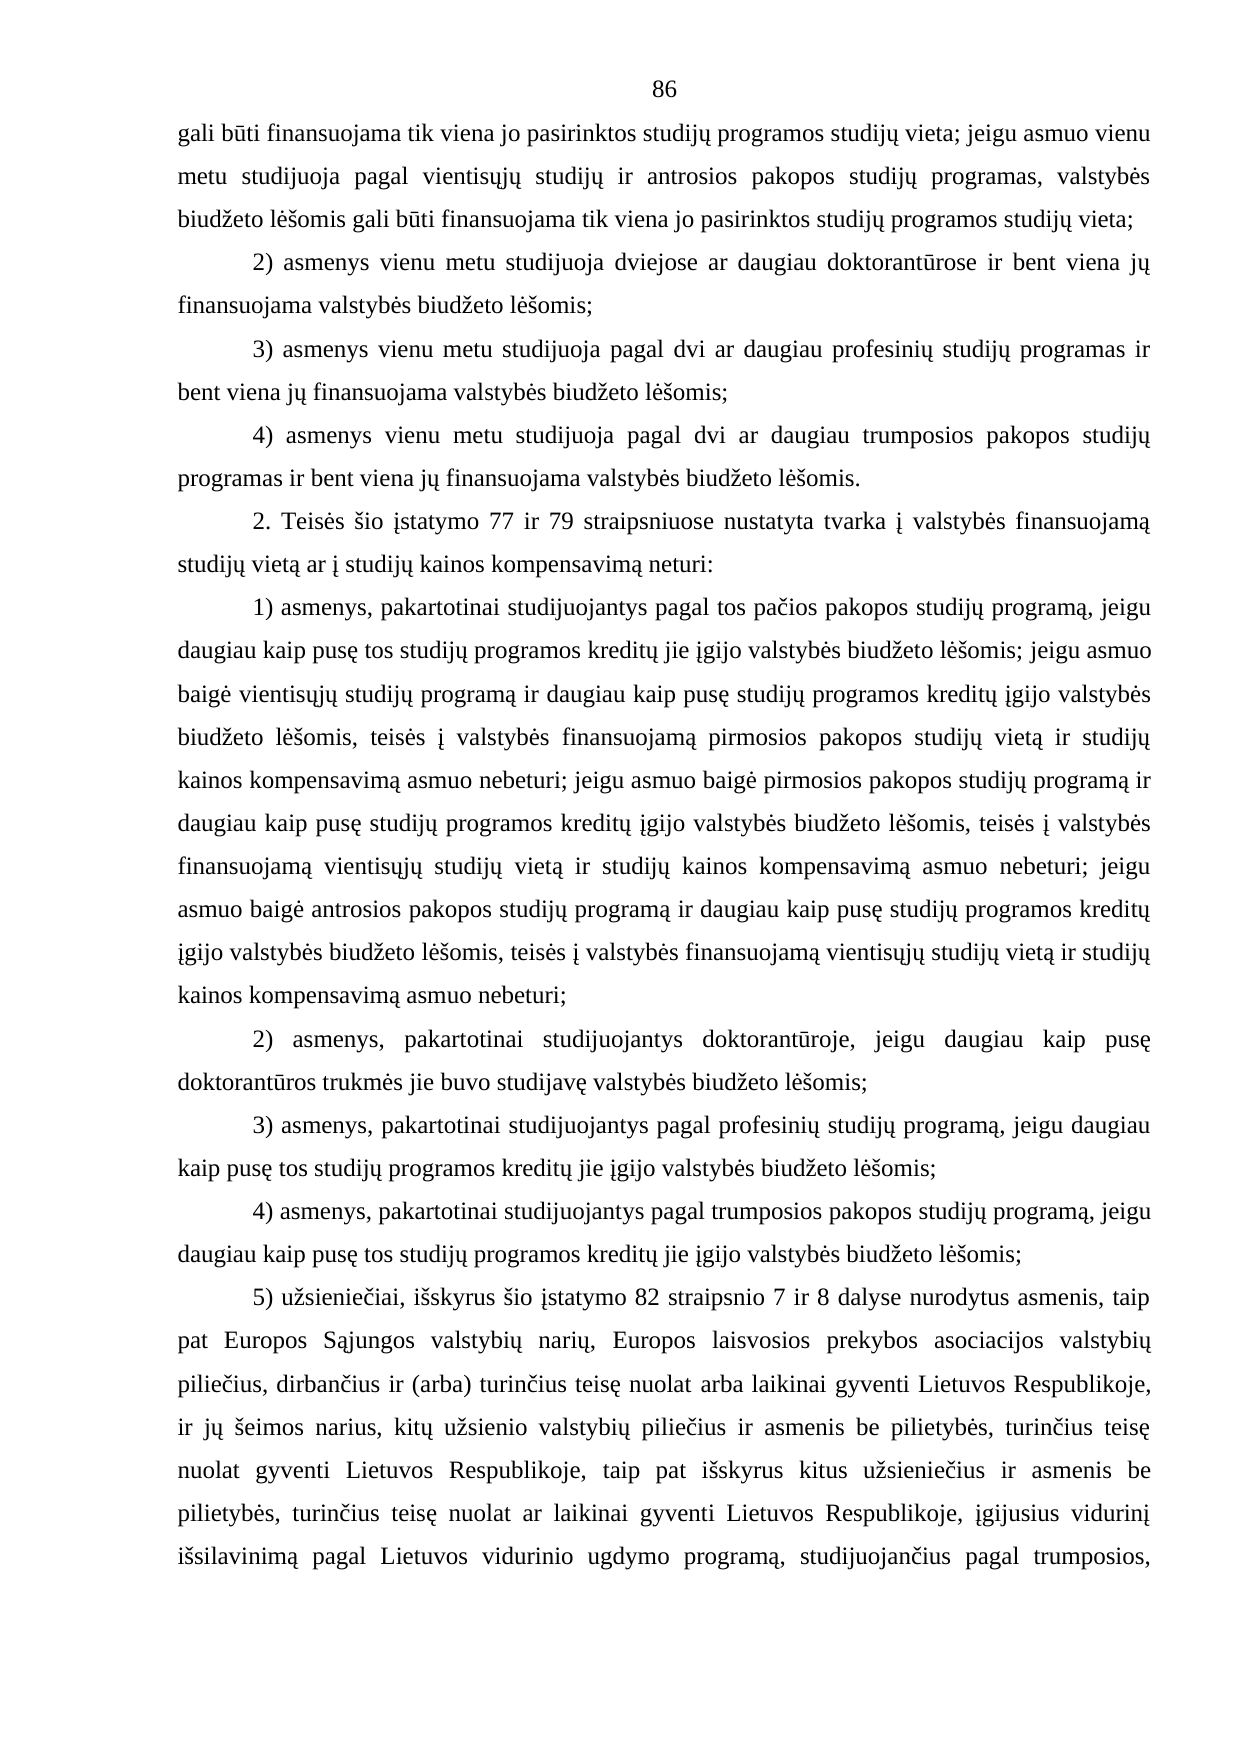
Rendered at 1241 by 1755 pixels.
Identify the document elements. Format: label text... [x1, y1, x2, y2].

text 5) užsieniečiai, išskyrus šio įstatymo 82 straipsnio 7 ir 8 dalyse nurodytus asmenis, taip pat Europos Sąjungos valstybių narių, Europos laisvosios prekybos asociacijos valstybių piliečius, dirbančius ir (arba) turinčius teisę nuolat arba laikinai gyventi Lietuvos Respublikoje, ir jų šeimos narius, kitų užsienio valstybių piliečius ir asmenis be pilietybės, turinčius teisę nuolat gyventi Lietuvos Respublikoje, taip pat išskyrus kitus užsieniečius ir asmenis be pilietybės, turinčius teisę nuolat ar laikinai gyventi Lietuvos Respublikoje, įgijusius vidurinį išsilavinimą pagal Lietuvos vidurinio ugdymo programą, studijuojančius pagal trumposios, [177, 1282, 1152, 1570]
text 4) asmenys vienu metu studijuoja pagal dvi ar daugiau trumposios pakopos studijų programas ir bent viena jų finansuojama valstybės biudžeto lėšomis. [177, 420, 1152, 492]
text 1) asmenys, pakartotinai studijuojantys pagal tos pačios pakopos studijų programą, jeigu daugiau kaip pusę tos studijų programos kreditų jie įgijo valstybės biudžeto lėšomis; jeigu asmuo baigė vientisųjų studijų programą ir daugiau kaip pusę studijų programos kreditų įgijo valstybės biudžeto lėšomis, teisės į valstybės finansuojamą pirmosios pakopos studijų vietą ir studijų kainos kompensavimą asmuo nebeturi; jeigu asmuo baigė pirmosios pakopos studijų programą ir daugiau kaip pusę studijų programos kreditų įgijo valstybės biudžeto lėšomis, teisės į valstybės finansuojamą vientisųjų studijų vietą ir studijų kainos kompensavimą asmuo nebeturi; jeigu asmuo baigė antrosios pakopos studijų programą ir daugiau kaip pusę studijų programos kreditų įgijo valstybės biudžeto lėšomis, teisės į valstybės finansuojamą vientisųjų studijų vietą ir studijų kainos kompensavimą asmuo nebeturi; [177, 592, 1152, 1009]
text 3) asmenys, pakartotinai studijuojantys pagal profesinių studijų programą, jeigu daugiau kaip pusę tos studijų programos kreditų jie įgijo valstybės biudžeto lėšomis; [177, 1110, 1152, 1182]
text 2) asmenys, pakartotinai studijuojantys doktorantūroje, jeigu daugiau kaip pusę doktorantūros trukmės jie buvo studijavę valstybės biudžeto lėšomis; [177, 1024, 1152, 1096]
text 2) asmenys vienu metu studijuoja dviejose ar daugiau doktorantūrose ir bent viena jų finansuojama valstybės biudžeto lėšomis; [177, 247, 1152, 319]
text gali būti finansuojama tik viena jo pasirinktos studijų programos studijų vieta; jeigu asmuo vienu metu studijuoja pagal vientisųjų studijų ir antrosios pakopos studijų programas, valstybės biudžeto lėšomis gali būti finansuojama tik viena jo pasirinktos studijų programos studijų vieta; [177, 118, 1152, 233]
text 3) asmenys vienu metu studijuoja pagal dvi ar daugiau profesinių studijų programas ir bent viena jų finansuojama valstybės biudžeto lėšomis; [177, 334, 1152, 406]
text 2. Teisės šio įstatymo 77 ir 79 straipsniuose nustatyta tvarka į valstybės finansuojamą studijų vietą ar į studijų kainos kompensavimą neturi: [177, 506, 1152, 578]
text 4) asmenys, pakartotinai studijuojantys pagal trumposios pakopos studijų programą, jeigu daugiau kaip pusę tos studijų programos kreditų jie įgijo valstybės biudžeto lėšomis; [177, 1196, 1152, 1268]
